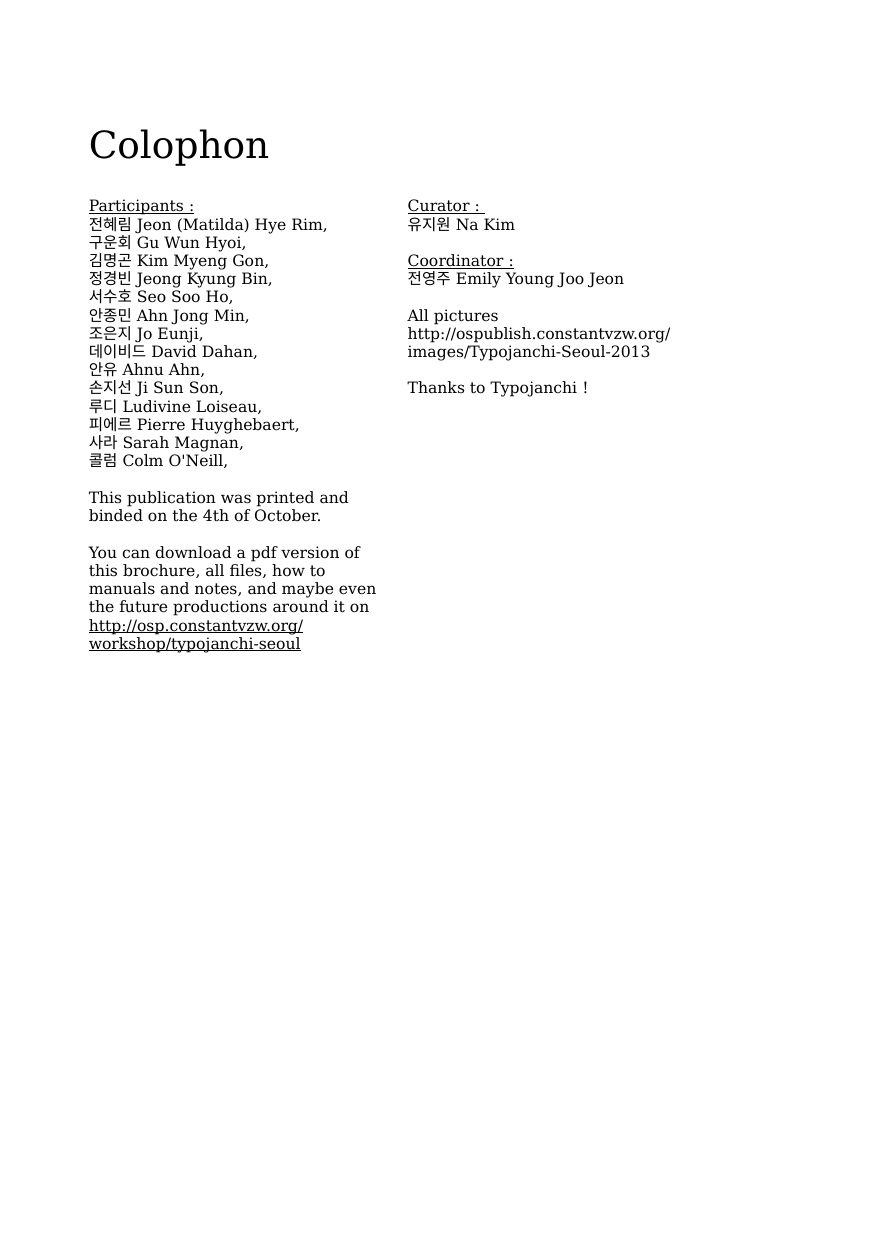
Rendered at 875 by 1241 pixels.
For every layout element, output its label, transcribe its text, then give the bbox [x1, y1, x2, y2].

text 정경빈 Jeong Kyung Bin, [88, 270, 378, 288]
text 손지선 Ji Sun Son, [88, 379, 378, 398]
text 서수호 Seo Soo Ho, [88, 288, 378, 307]
text 김명곤 Kim Myeng Gon, [88, 252, 378, 270]
text Curator : 유지원 Na Kim [407, 197, 697, 234]
text 조은지 Jo Eunji, [88, 325, 378, 343]
text Thanks to Typojanchi ! [407, 379, 697, 398]
text 안유 Ahnu Ahn, [88, 361, 378, 379]
text 전혜림 Jeon (Matilda) Hye Rim, [88, 215, 378, 234]
text http://ospublish.constantvzw.org/ images/Typojanchi-Seoul-2013 [407, 325, 697, 361]
text All pictures [407, 307, 697, 325]
text Participants : [88, 197, 378, 215]
text 구운회 Gu Wun Hyoi, [88, 234, 378, 252]
text Colophon [88, 124, 378, 168]
text 루디 Ludivine Loiseau, [88, 398, 378, 416]
text 데이비드 David Dahan, [88, 343, 378, 361]
text 전영주 Emily Young Joo Jeon [407, 270, 697, 288]
text 안종민 Ahn Jong Min, [88, 307, 378, 325]
text This publication was printed and binded on the 4th of October. [88, 489, 378, 525]
text Coordinator : [407, 252, 697, 270]
text 피에르 Pierre Huyghebaert, [88, 416, 378, 434]
text 사라 Sarah Magnan, [88, 434, 378, 452]
text 콜럼 Colm O'Neill, [88, 452, 378, 471]
text You can download a pdf version of this brochure, all files, how to manuals and notes, and maybe even the future productions around it on http://osp.constantvzw.org/ workshop/typojanchi-seoul [88, 543, 378, 653]
